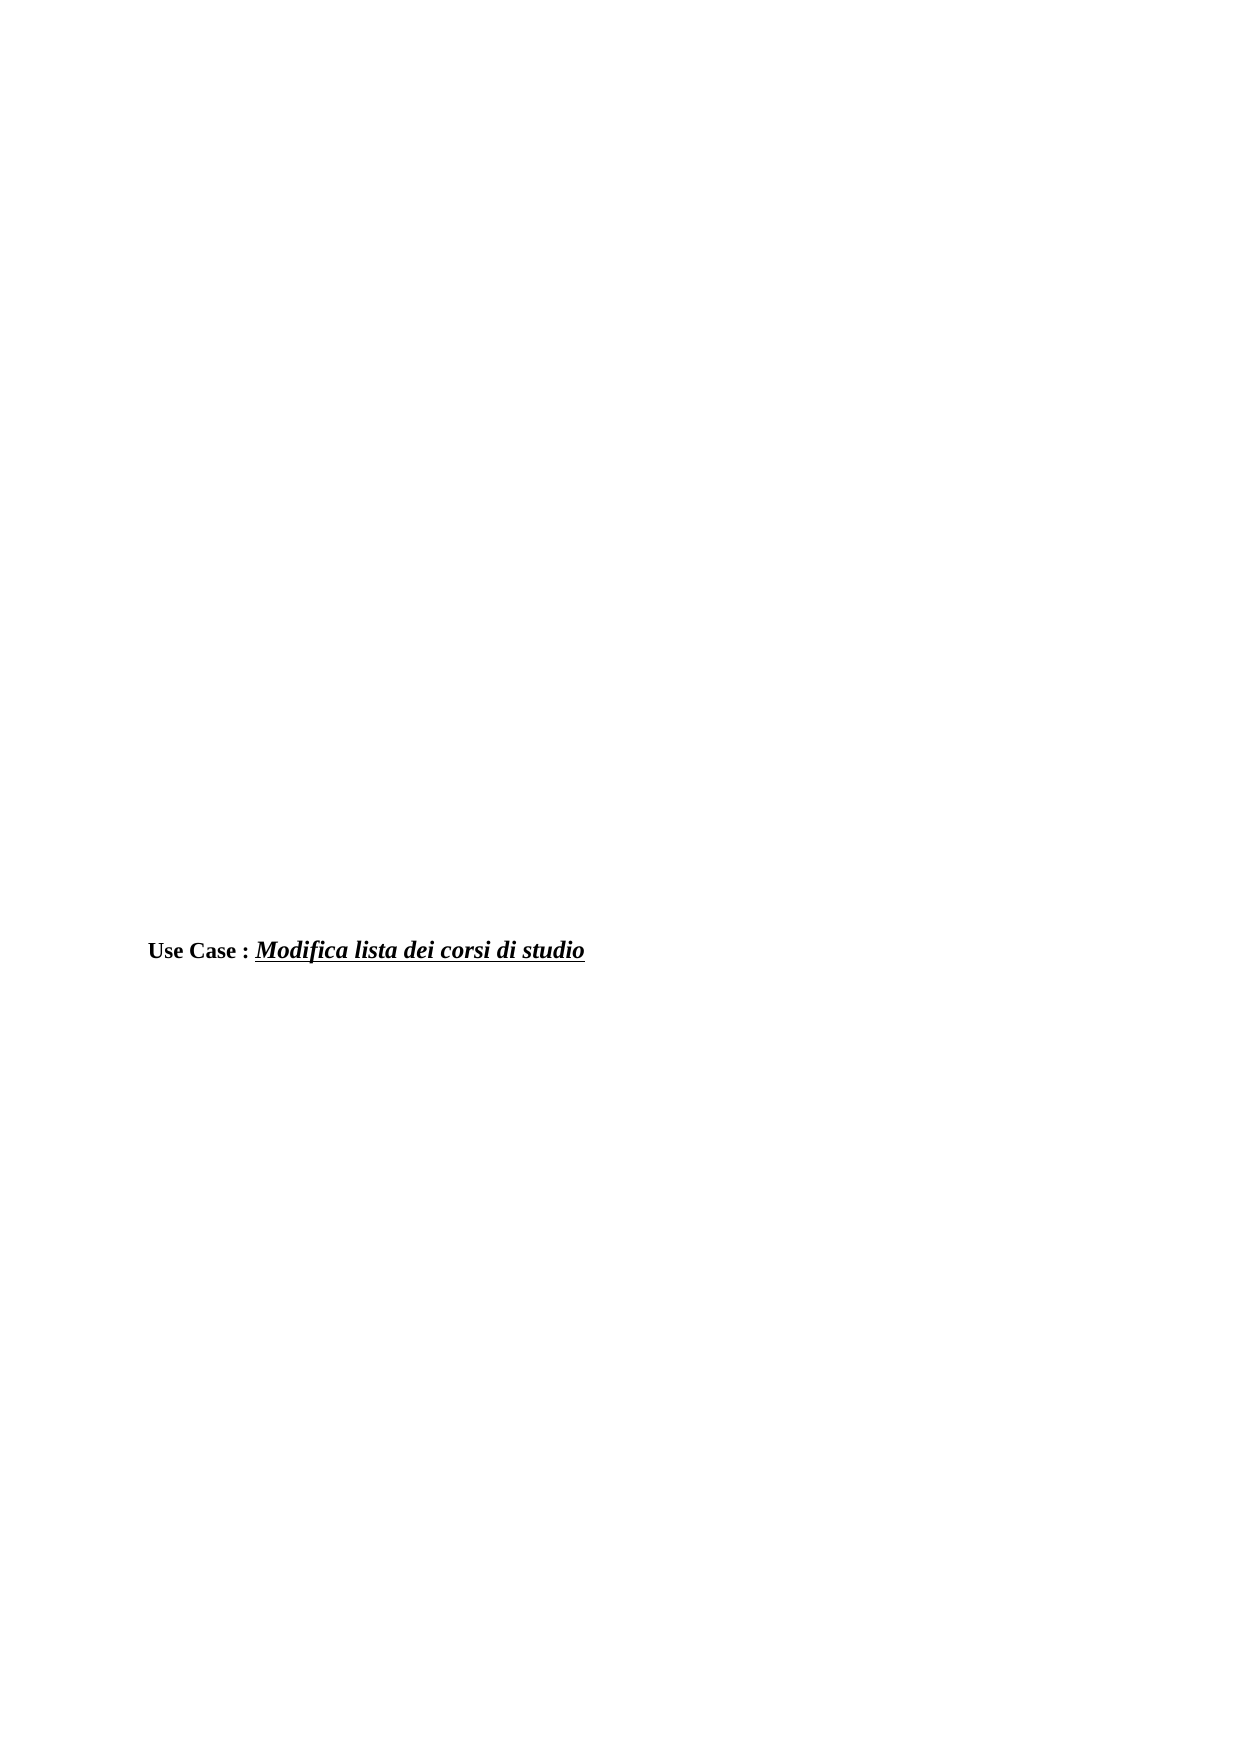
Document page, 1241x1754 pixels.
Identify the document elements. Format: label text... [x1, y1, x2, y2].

text Use Case : Modifica lista dei corsi di studio [148, 936, 1093, 964]
